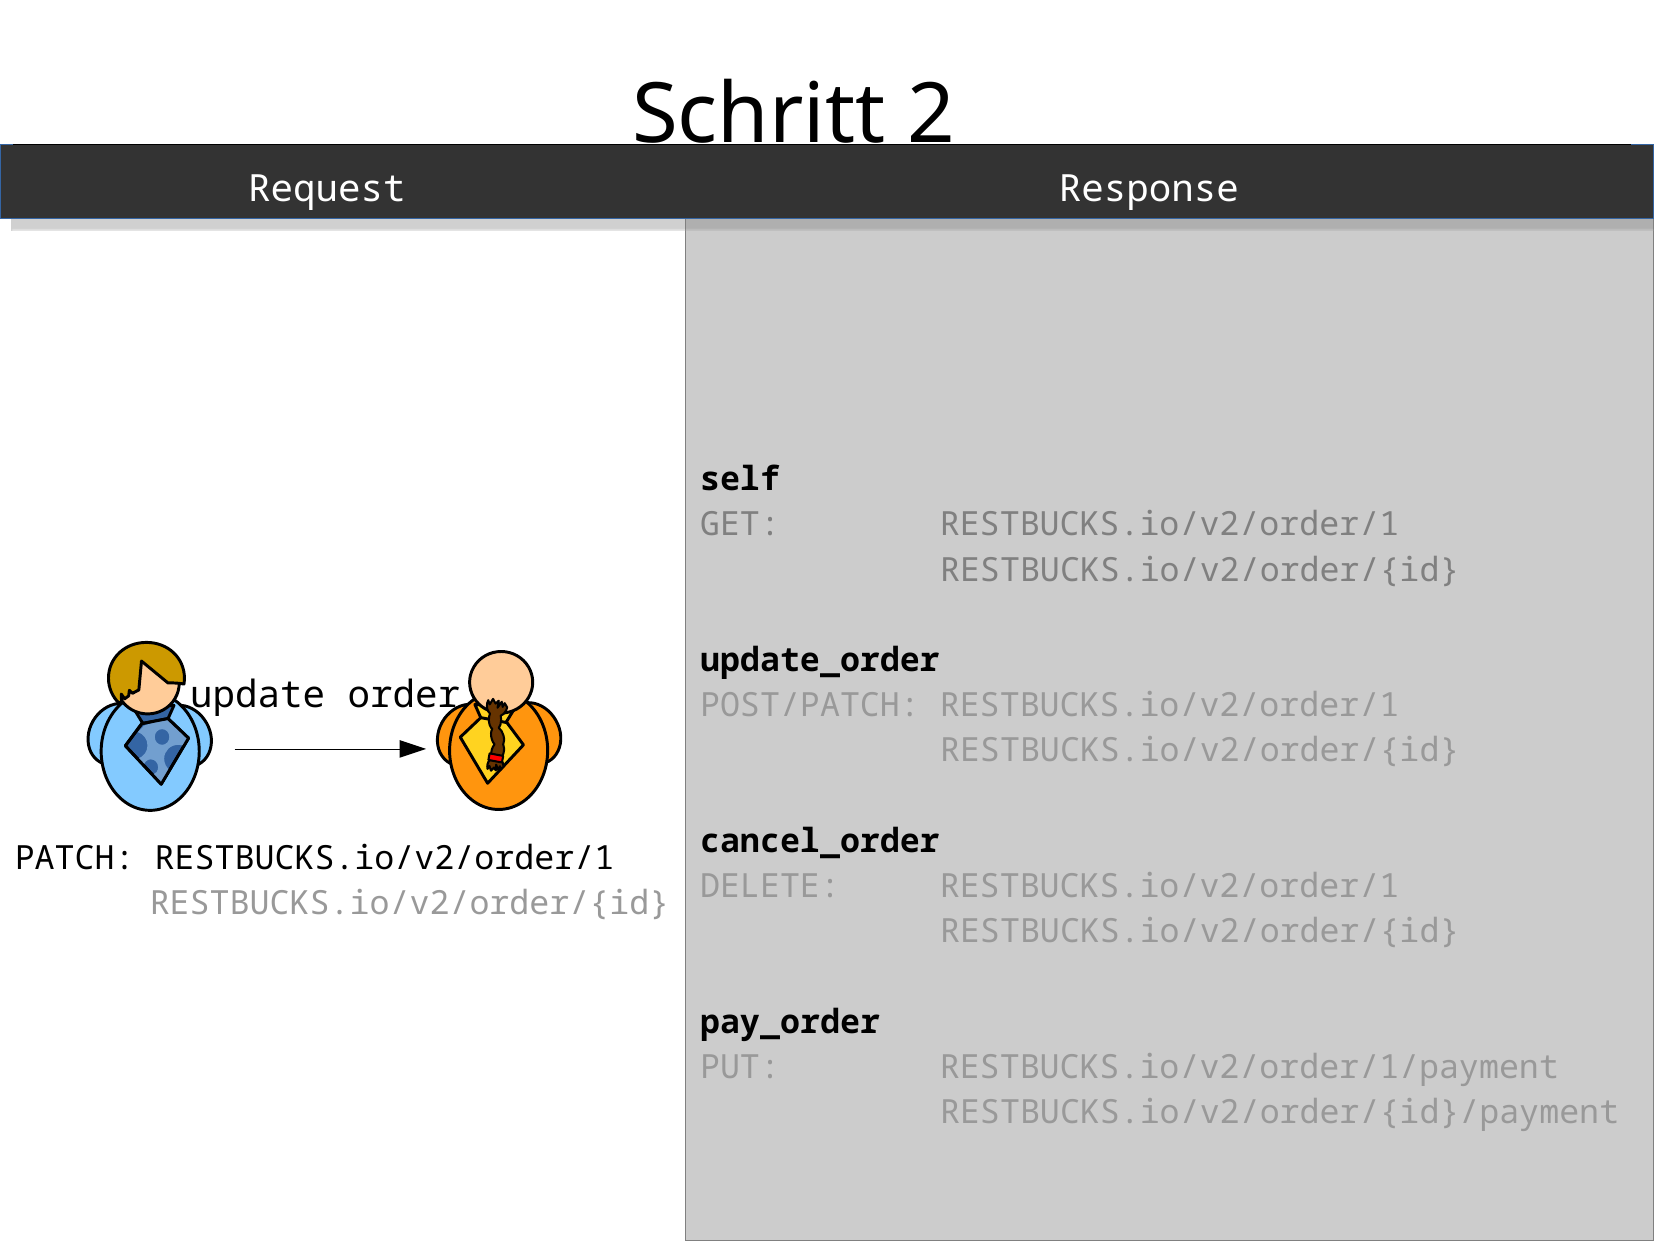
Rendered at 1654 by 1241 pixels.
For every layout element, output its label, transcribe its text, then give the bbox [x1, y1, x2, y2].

text_box [88, 642, 212, 811]
text_box [0, 144, 1654, 1241]
text_box [437, 651, 561, 810]
text_box Schritt 2 [617, 46, 1062, 145]
text_box PATCH: RESTBUCKS.io/v2/order/1 RESTBUCKS.io/v2/order/{id} [0, 826, 685, 958]
text_box Request [233, 153, 421, 213]
text_box update order [175, 660, 498, 719]
text_box self GET: RESTBUCKS.io/v2/order/1 RESTBUCKS.io/v2/order/{id} update_order POST/PATCH: RESTBUCKS.io/v2/order/1 RESTBUCKS.io/v2/order/{id} cancel_order DELETE: RESTBUCKS.io/v2/order/1 RESTBUCKS.io/v2/order/{id} pay_order PUT: RESTBUCKS.io/v2/order/1/payment RESTBUCKS.io/v2/order/{id}/payment [685, 447, 1653, 1048]
text_box Response [1044, 153, 1254, 213]
